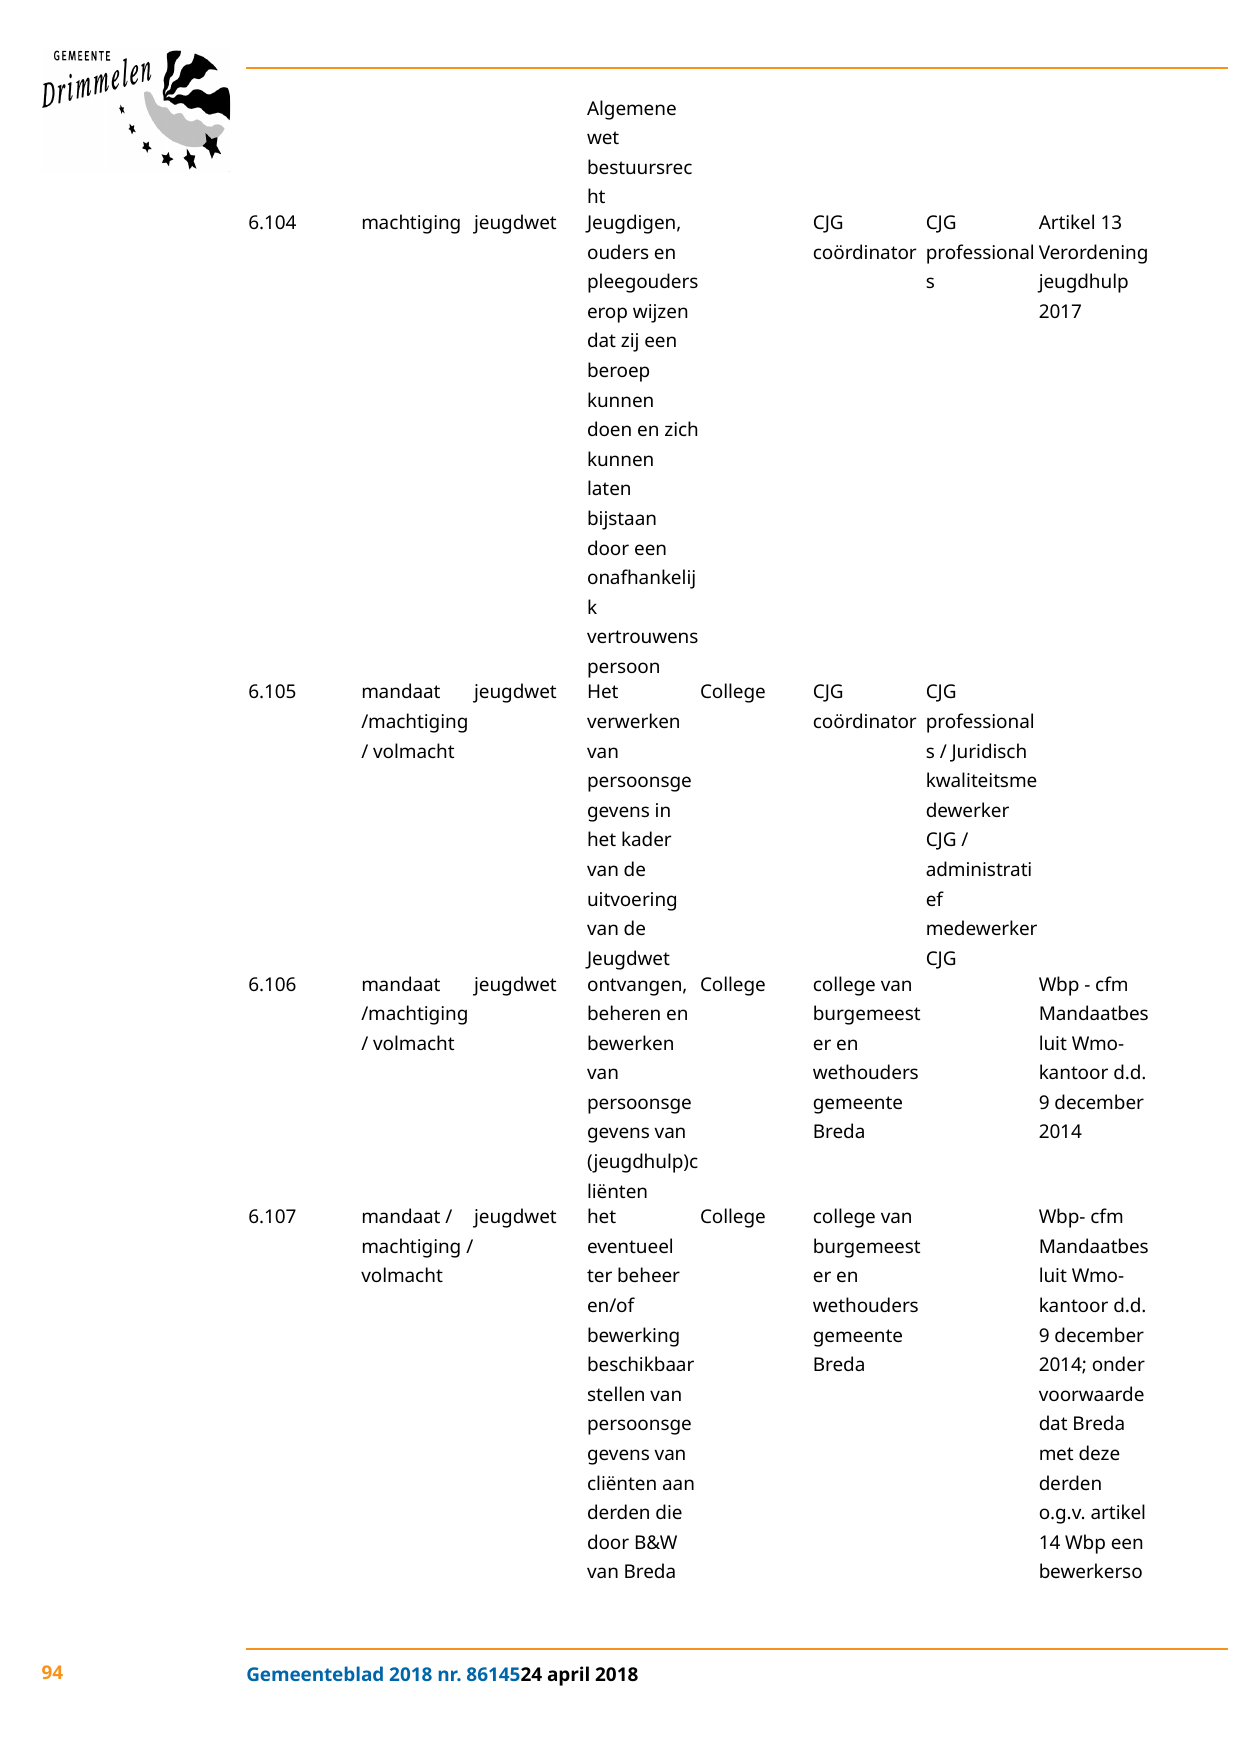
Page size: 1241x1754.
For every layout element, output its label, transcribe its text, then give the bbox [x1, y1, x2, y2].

table_cell 6.104 [248, 209, 361, 679]
table_cell CJG professionals [926, 209, 1038, 679]
table_cell jeugdwet [474, 679, 587, 971]
table_cell [361, 95, 474, 209]
table_cell College [700, 679, 813, 971]
table_cell Algemene wet bestuursrecht [587, 95, 700, 209]
table_cell [474, 95, 587, 209]
picture [41, 47, 231, 172]
table_cell [248, 95, 361, 209]
table_cell mandaat /machtiging / volmacht [361, 679, 474, 971]
table_cell machtiging [361, 209, 474, 679]
table_cell [813, 95, 926, 209]
table_cell Het verwerken van persoonsgegevens in het kader van de uitvoering van de Jeugdwet [587, 679, 700, 971]
table_cell [926, 1204, 1038, 1584]
table_cell [700, 209, 813, 679]
table_cell Wbp - cfm Mandaatbesluit Wmo-kantoor d.d. 9 december 2014 [1039, 971, 1152, 1203]
table_cell [700, 95, 813, 209]
table_cell Wbp- cfm Mandaatbesluit Wmo-kantoor d.d. 9 december 2014; onder voorwaarde dat Breda met deze derden o.g.v. artikel 14 Wbp een bewerkerso [1039, 1204, 1152, 1584]
table_cell college van burgemeester en wethouders gemeente Breda [813, 1204, 926, 1584]
table_cell [1039, 679, 1152, 971]
table_cell [926, 95, 1038, 209]
table_cell 6.106 [248, 971, 361, 1203]
table_cell College [700, 1204, 813, 1584]
table_cell [926, 971, 1038, 1203]
table_cell ontvangen, beheren en bewerken van persoonsgegevens van (jeugdhulp)cliënten [587, 971, 700, 1203]
table_cell college van burgemeester en wethouders gemeente Breda [813, 971, 926, 1203]
table_cell [1039, 95, 1152, 209]
table_cell Jeugdigen, ouders en pleegouders erop wijzen dat zij een beroep kunnen doen en zich kunnen laten bijstaan door een onafhankelijk vertrouwenspersoon [587, 209, 700, 679]
table_cell CJG coördinator [813, 679, 926, 971]
table_cell jeugdwet [474, 971, 587, 1203]
table_cell CJG professionals / Juridisch kwaliteitsmedewerker CJG / administratief medewerker CJG [926, 679, 1038, 971]
table_cell het eventueel ter beheer en/of bewerking beschikbaar stellen van persoonsgegevens van cliënten aan derden die door B&W van Breda [587, 1204, 700, 1584]
table_cell jeugdwet [474, 209, 587, 679]
table_cell Artikel 13 Verordening jeugdhulp 2017 [1039, 209, 1152, 679]
table_cell 6.107 [248, 1204, 361, 1584]
table_cell 6.105 [248, 679, 361, 971]
table_cell jeugdwet [474, 1204, 587, 1584]
table_cell mandaat /machtiging / volmacht [361, 971, 474, 1203]
table_cell College [700, 971, 813, 1203]
table_cell CJG coördinator [813, 209, 926, 679]
table_cell mandaat / machtiging / volmacht [361, 1204, 474, 1584]
